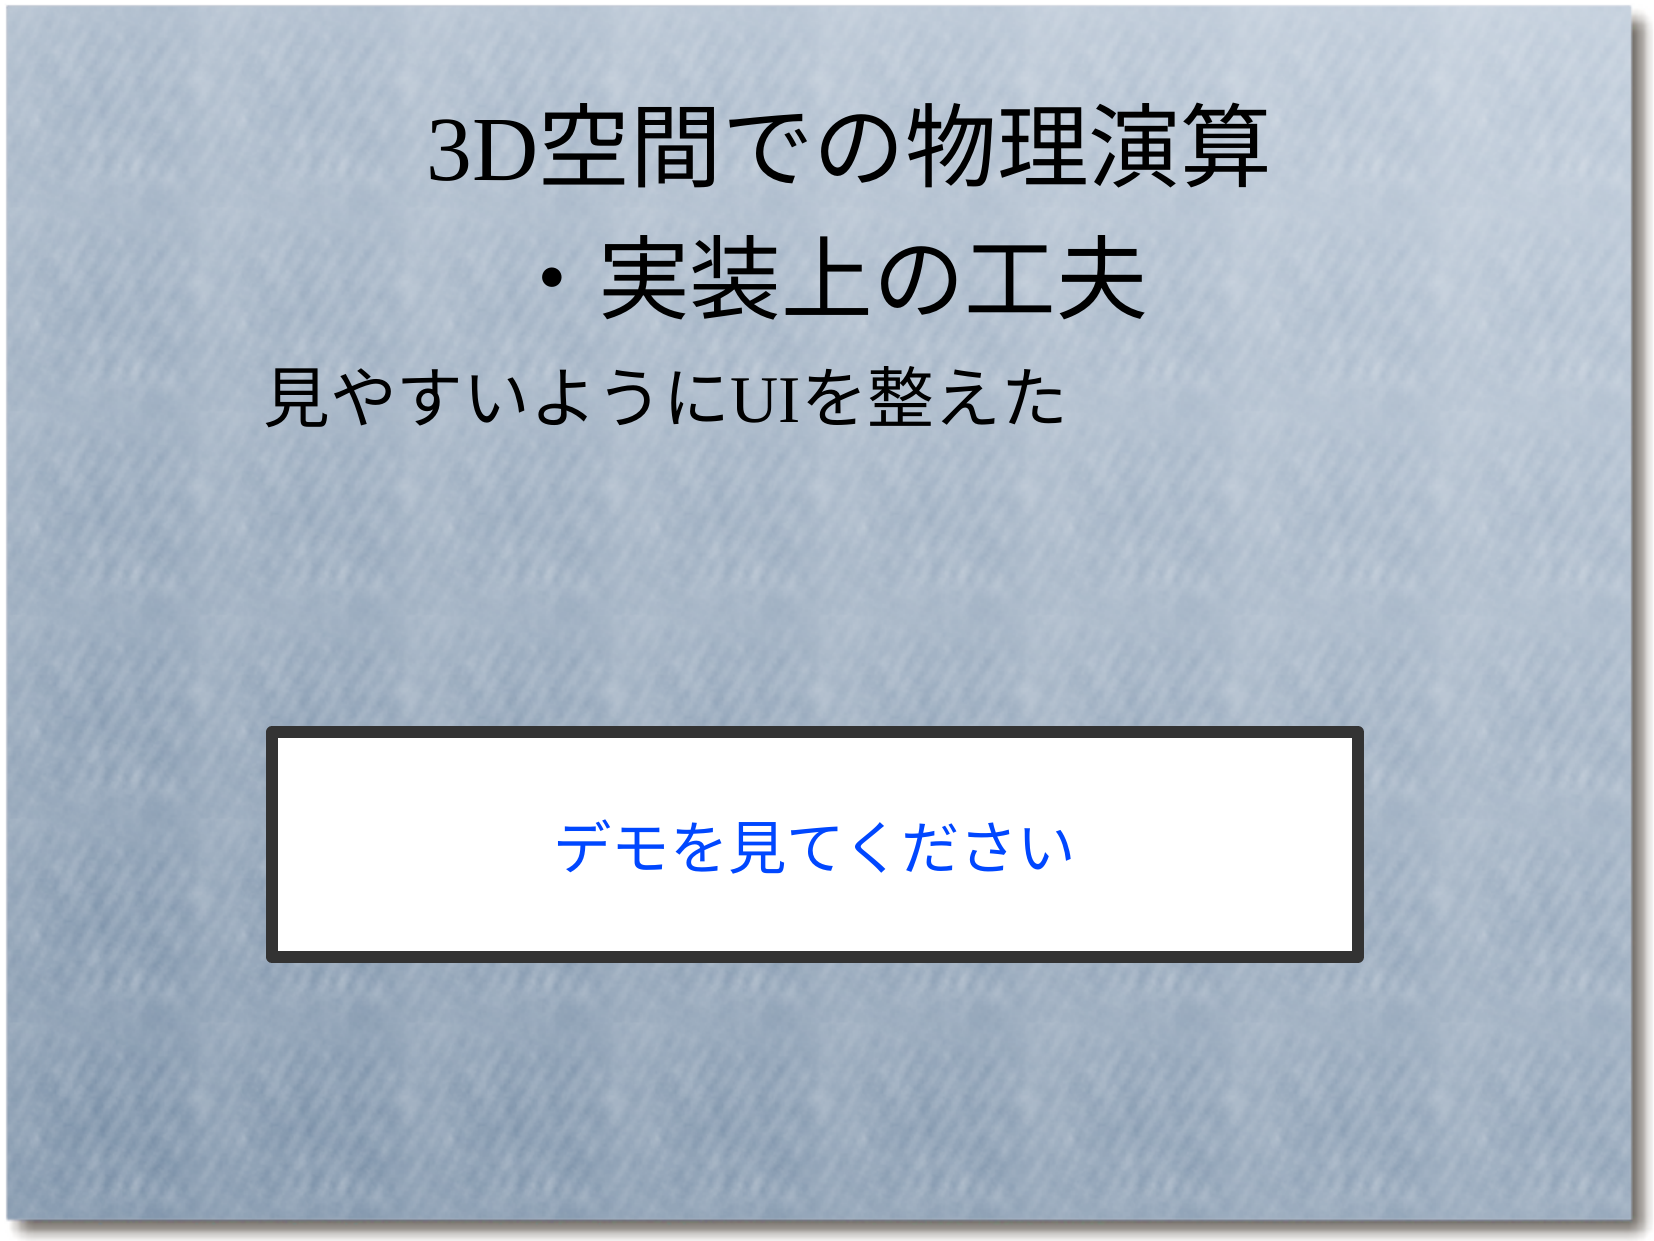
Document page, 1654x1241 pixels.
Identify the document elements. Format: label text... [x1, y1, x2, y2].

text_box デモを見てください [271, 732, 1359, 957]
title 3D空間での物理演算 ・実装上の工夫 [121, 102, 1534, 310]
list 見やすいようにUIを整えた [121, 344, 1534, 1065]
picture [0, 0, 1654, 1241]
